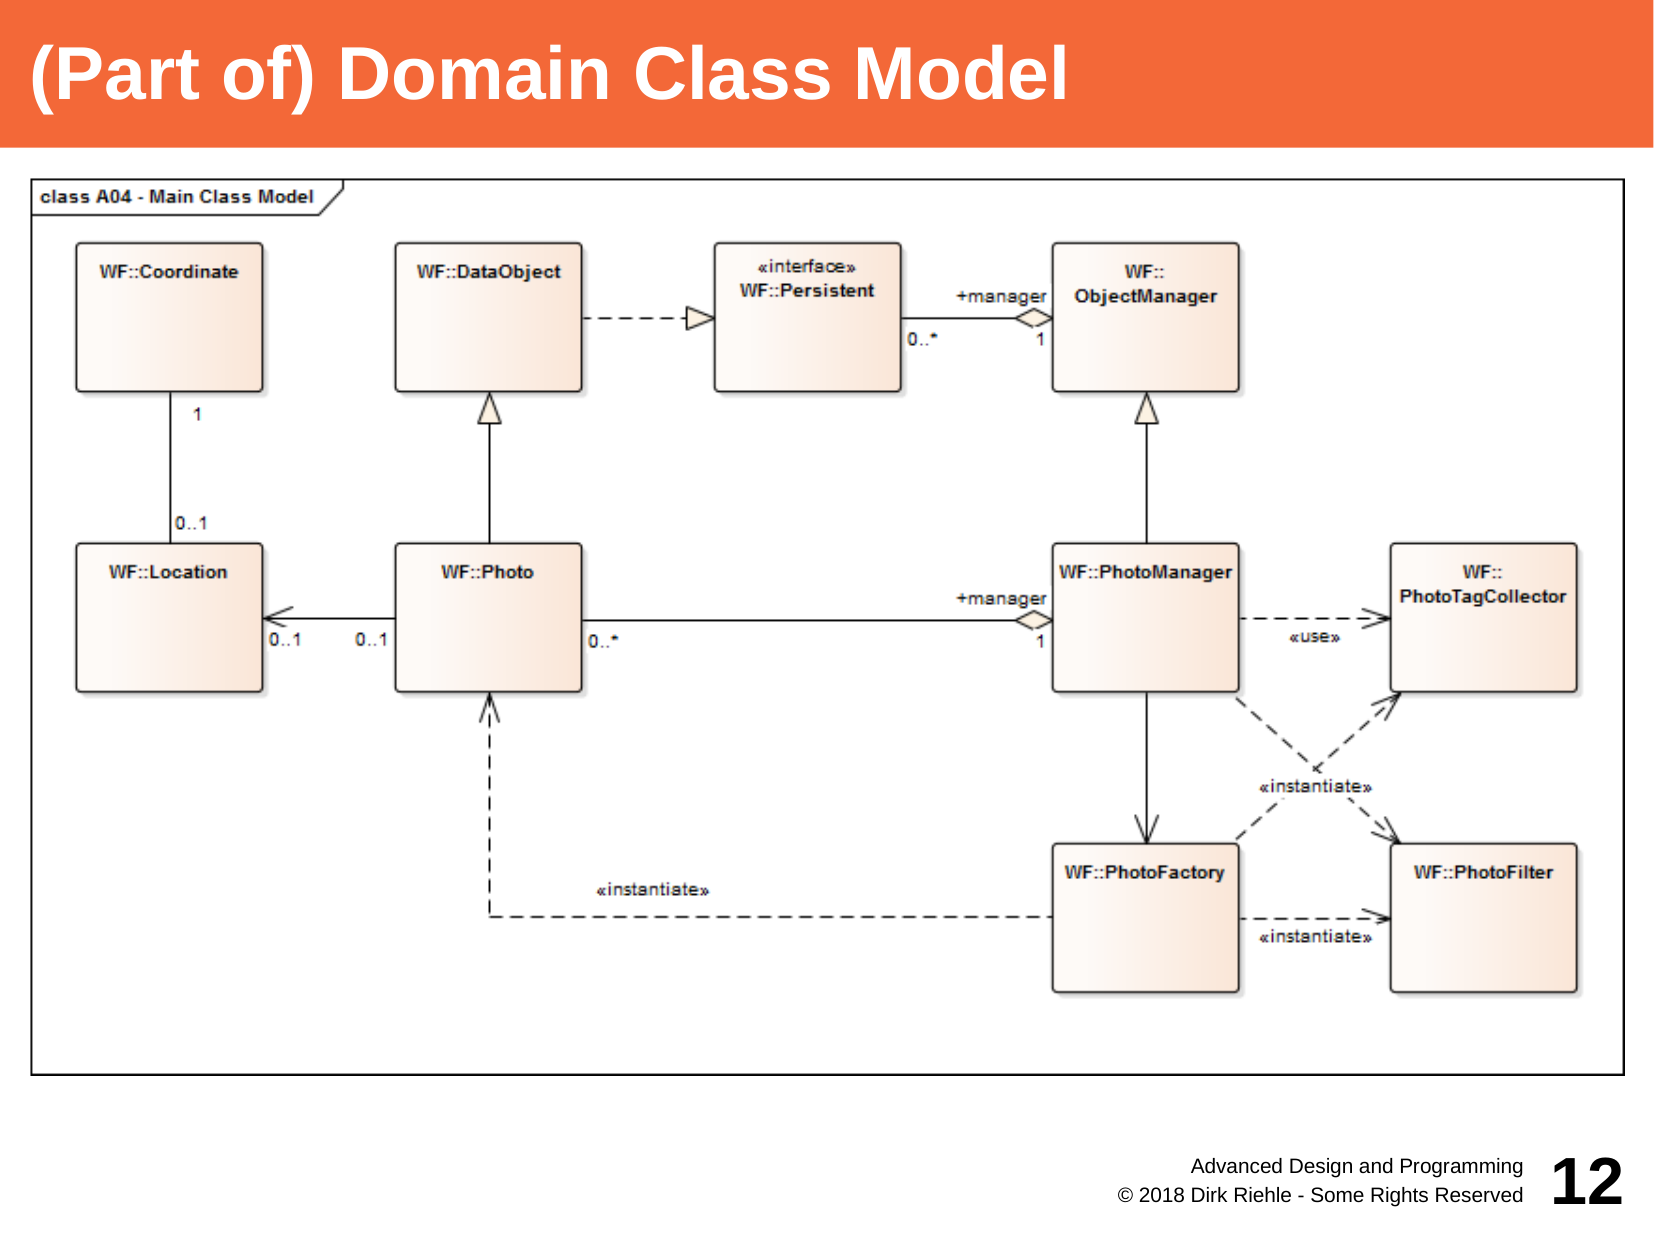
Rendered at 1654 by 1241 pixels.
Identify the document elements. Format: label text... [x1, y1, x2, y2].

title (Part of) Domain Class Model [0, 0, 1654, 148]
picture [29, 177, 1625, 1076]
